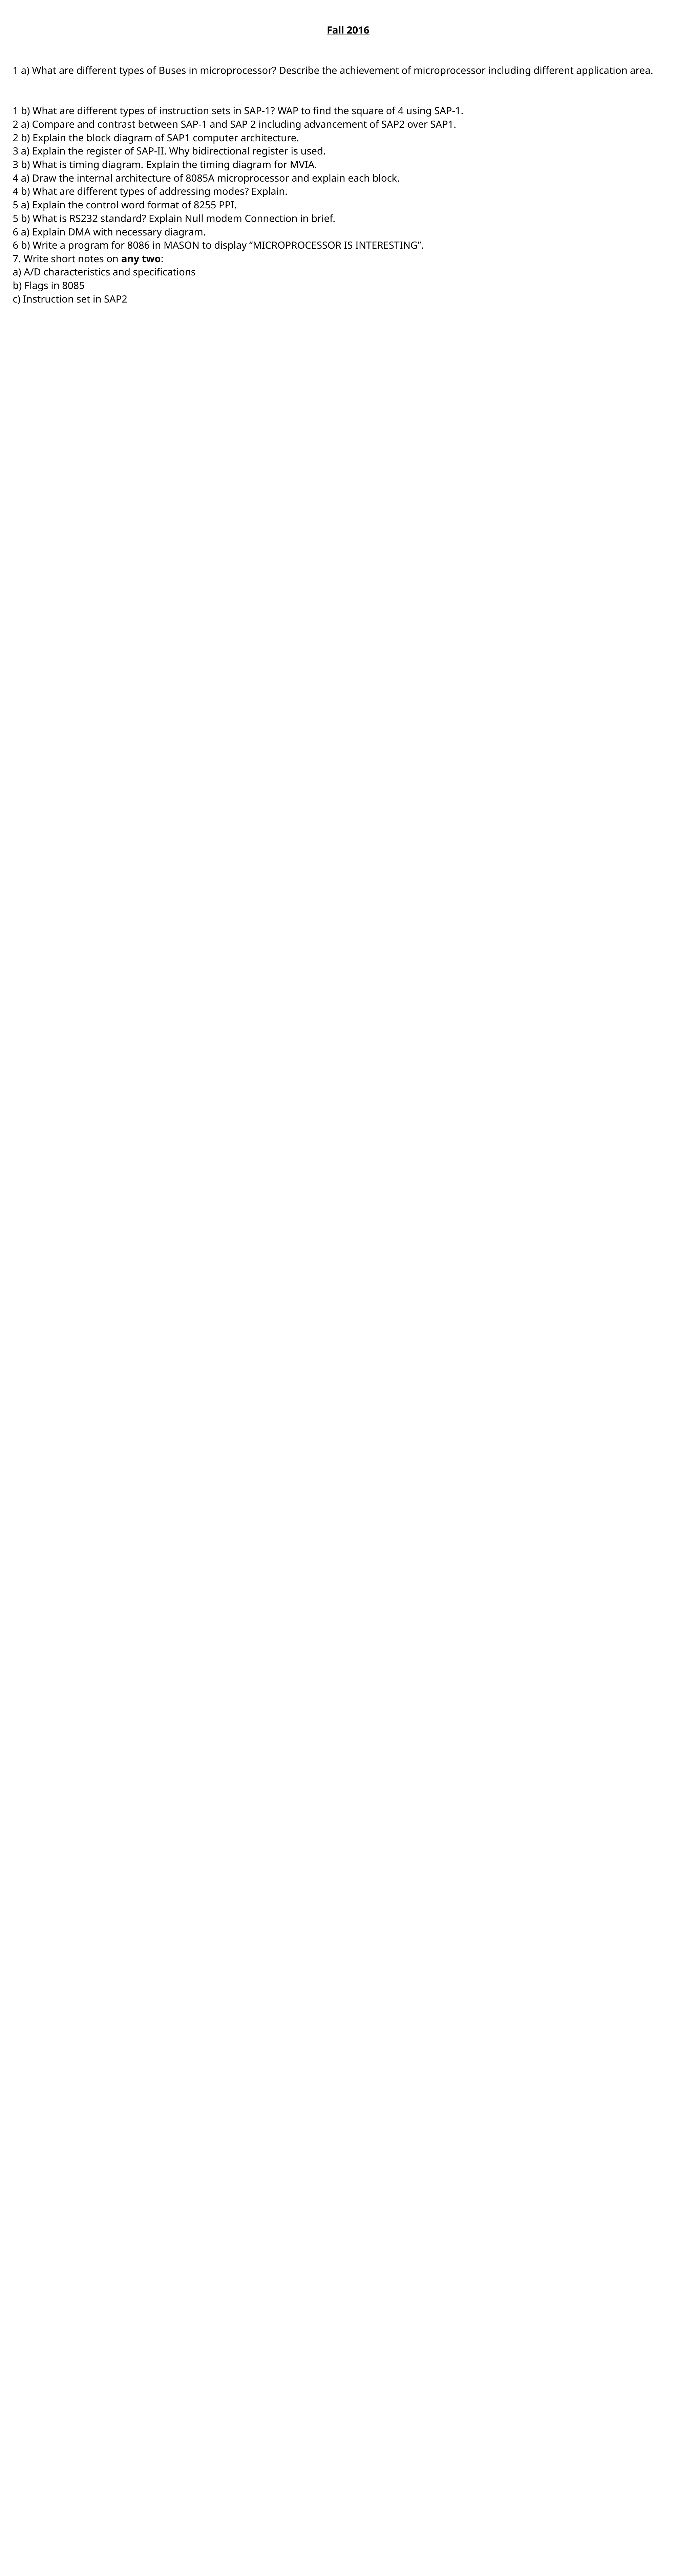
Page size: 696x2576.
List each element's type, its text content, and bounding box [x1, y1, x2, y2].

text c) Instruction set in SAP2 [13, 292, 683, 306]
text a) A/D characteristics and specifications [13, 265, 683, 278]
text b) Flags in 8085 [13, 278, 683, 292]
text 4 a) Draw the internal architecture of 8085A microprocessor and explain each block. [13, 171, 683, 185]
text 6 b) Write a program for 8086 in MASON to display “MICROPROCESSOR IS INTERESTING”. [13, 238, 683, 252]
text 5 a) Explain the control word format of 8255 PPI. [13, 198, 683, 211]
text 3 b) What is timing diagram. Explain the timing diagram for MVIA. [13, 158, 683, 171]
text 6 a) Explain DMA with necessary diagram. [13, 225, 683, 238]
text 4 b) What are different types of addressing modes? Explain. [13, 185, 683, 198]
text 1 a) What are different types of Buses in microprocessor? Describe the achievement of microprocessor including different application area. [13, 63, 683, 77]
text 2 a) Compare and contrast between SAP-1 and SAP 2 including advancement of SAP2 over SAP1. [13, 117, 683, 131]
text 7. Write short notes on any two: [13, 252, 683, 265]
text Fall 2016 [13, 23, 683, 37]
text 5 b) What is RS232 standard? Explain Null modem Connection in brief. [13, 211, 683, 225]
text 1 b) What are different types of instruction sets in SAP-1? WAP to find the square of 4 using SAP-1. [13, 104, 683, 117]
text 2 b) Explain the block diagram of SAP1 computer architecture. [13, 131, 683, 144]
text 3 a) Explain the register of SAP-II. Why bidirectional register is used. [13, 144, 683, 158]
